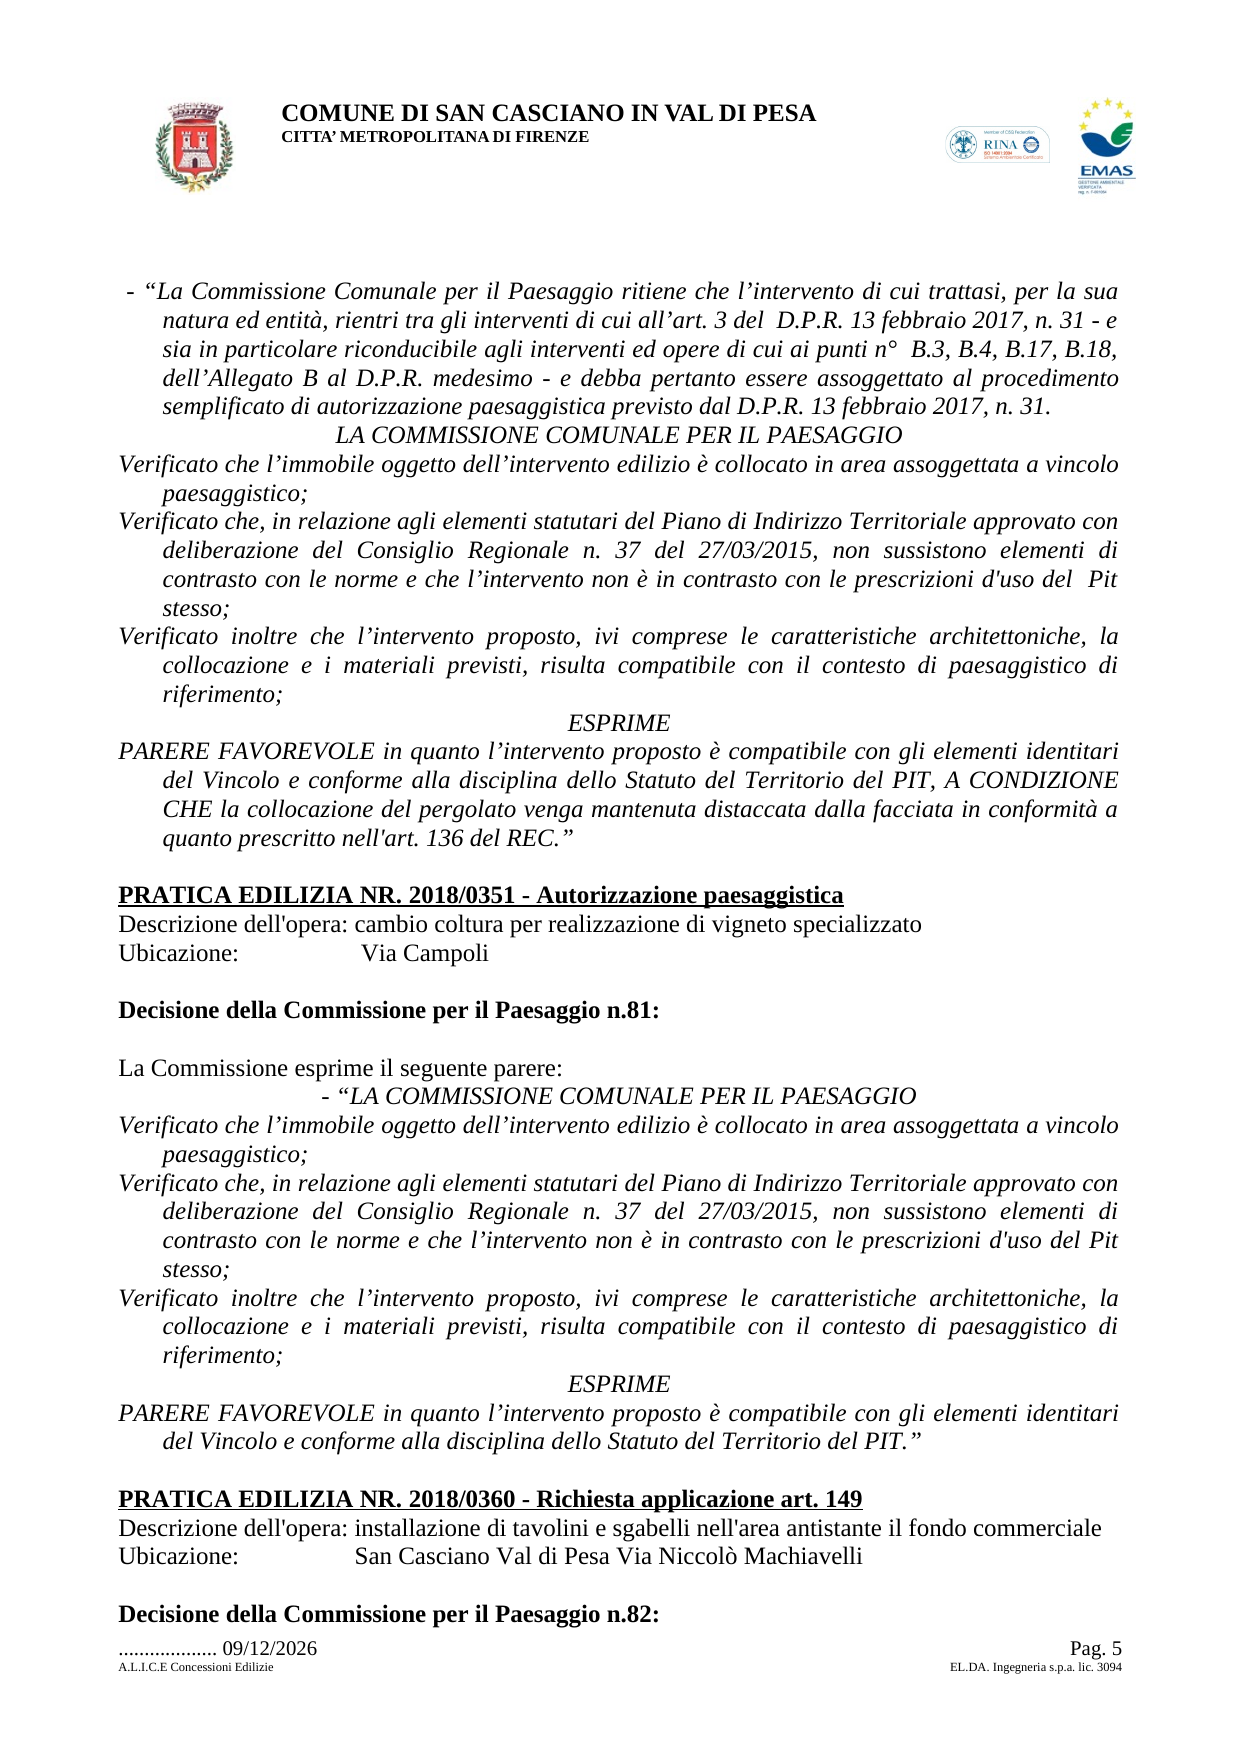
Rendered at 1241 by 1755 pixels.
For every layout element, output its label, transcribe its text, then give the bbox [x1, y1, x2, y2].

text ESPRIME [118, 1369, 1122, 1398]
text La Commissione esprime il seguente parere: [118, 1053, 1122, 1081]
text Ubicazione: Via Campoli [118, 938, 1122, 966]
text - “La Commissione Comunale per il Paesaggio ritiene che l’intervento di cui trattasi, per la sua natura ed entità, rientri tra gli interventi di cui all’art. 3 del D.P.R. 13 febbraio 2017, n. 31 - e sia in particolare riconducibile agli interventi ed opere di cui ai punti n° B.3, B.4, B.17, B.18, dell’Allegato B al D.P.R. medesimo - e debba pertanto essere assoggettato al procedimento semplificato di autorizzazione paesaggistica previsto dal D.P.R. 13 febbraio 2017, n. 31. [118, 276, 1122, 420]
text Descrizione dell'opera: cambio coltura per realizzazione di vigneto specializzato [118, 909, 1122, 938]
text PRATICA EDILIZIA NR. 2018/0351 - Autorizzazione paesaggistica [118, 880, 1122, 909]
text Verificato che, in relazione agli elementi statutari del Piano di Indirizzo Territoriale approvato con deliberazione del Consiglio Regionale n. 37 del 27/03/2015, non sussistono elementi di contrasto con le norme e che l’intervento non è in contrasto con le prescrizioni d'uso del Pit stesso; [118, 506, 1122, 621]
text ESPRIME [118, 708, 1122, 736]
text Ubicazione: San Casciano Val di Pesa Via Niccolò Machiavelli [118, 1541, 1122, 1570]
text - “LA COMMISSIONE COMUNALE PER IL PAESAGGIO [118, 1081, 1122, 1110]
text PARERE FAVOREVOLE in quanto l’intervento proposto è compatibile con gli elementi identitari del Vincolo e conforme alla disciplina dello Statuto del Territorio del PIT.” [118, 1398, 1122, 1455]
text LA COMMISSIONE COMUNALE PER IL PAESAGGIO [118, 420, 1122, 449]
text Verificato inoltre che l’intervento proposto, ivi comprese le caratteristiche architettoniche, la collocazione e i materiali previsti, risulta compatibile con il contesto di paesaggistico di riferimento; [118, 1283, 1122, 1369]
text Verificato inoltre che l’intervento proposto, ivi comprese le caratteristiche architettoniche, la collocazione e i materiali previsti, risulta compatibile con il contesto di paesaggistico di riferimento; [118, 621, 1122, 708]
text Decisione della Commissione per il Paesaggio n.82: [118, 1599, 1122, 1628]
text Verificato che l’immobile oggetto dell’intervento edilizio è collocato in area assoggettata a vincolo paesaggistico; [118, 1110, 1122, 1168]
text Verificato che, in relazione agli elementi statutari del Piano di Indirizzo Territoriale approvato con deliberazione del Consiglio Regionale n. 37 del 27/03/2015, non sussistono elementi di contrasto con le norme e che l’intervento non è in contrasto con le prescrizioni d'uso del Pit stesso; [118, 1168, 1122, 1283]
text Descrizione dell'opera: installazione di tavolini e sgabelli nell'area antistante il fondo commerciale [118, 1513, 1122, 1541]
text PARERE FAVOREVOLE in quanto l’intervento proposto è compatibile con gli elementi identitari del Vincolo e conforme alla disciplina dello Statuto del Territorio del PIT, A CONDIZIONE CHE la collocazione del pergolato venga mantenuta distaccata dalla facciata in conformità a quanto prescritto nell'art. 136 del REC.” [118, 736, 1122, 851]
text Decisione della Commissione per il Paesaggio n.81: [118, 995, 1122, 1024]
text PRATICA EDILIZIA NR. 2018/0360 - Richiesta applicazione art. 149 [118, 1484, 1122, 1513]
text Verificato che l’immobile oggetto dell’intervento edilizio è collocato in area assoggettata a vincolo paesaggistico; [118, 449, 1122, 506]
